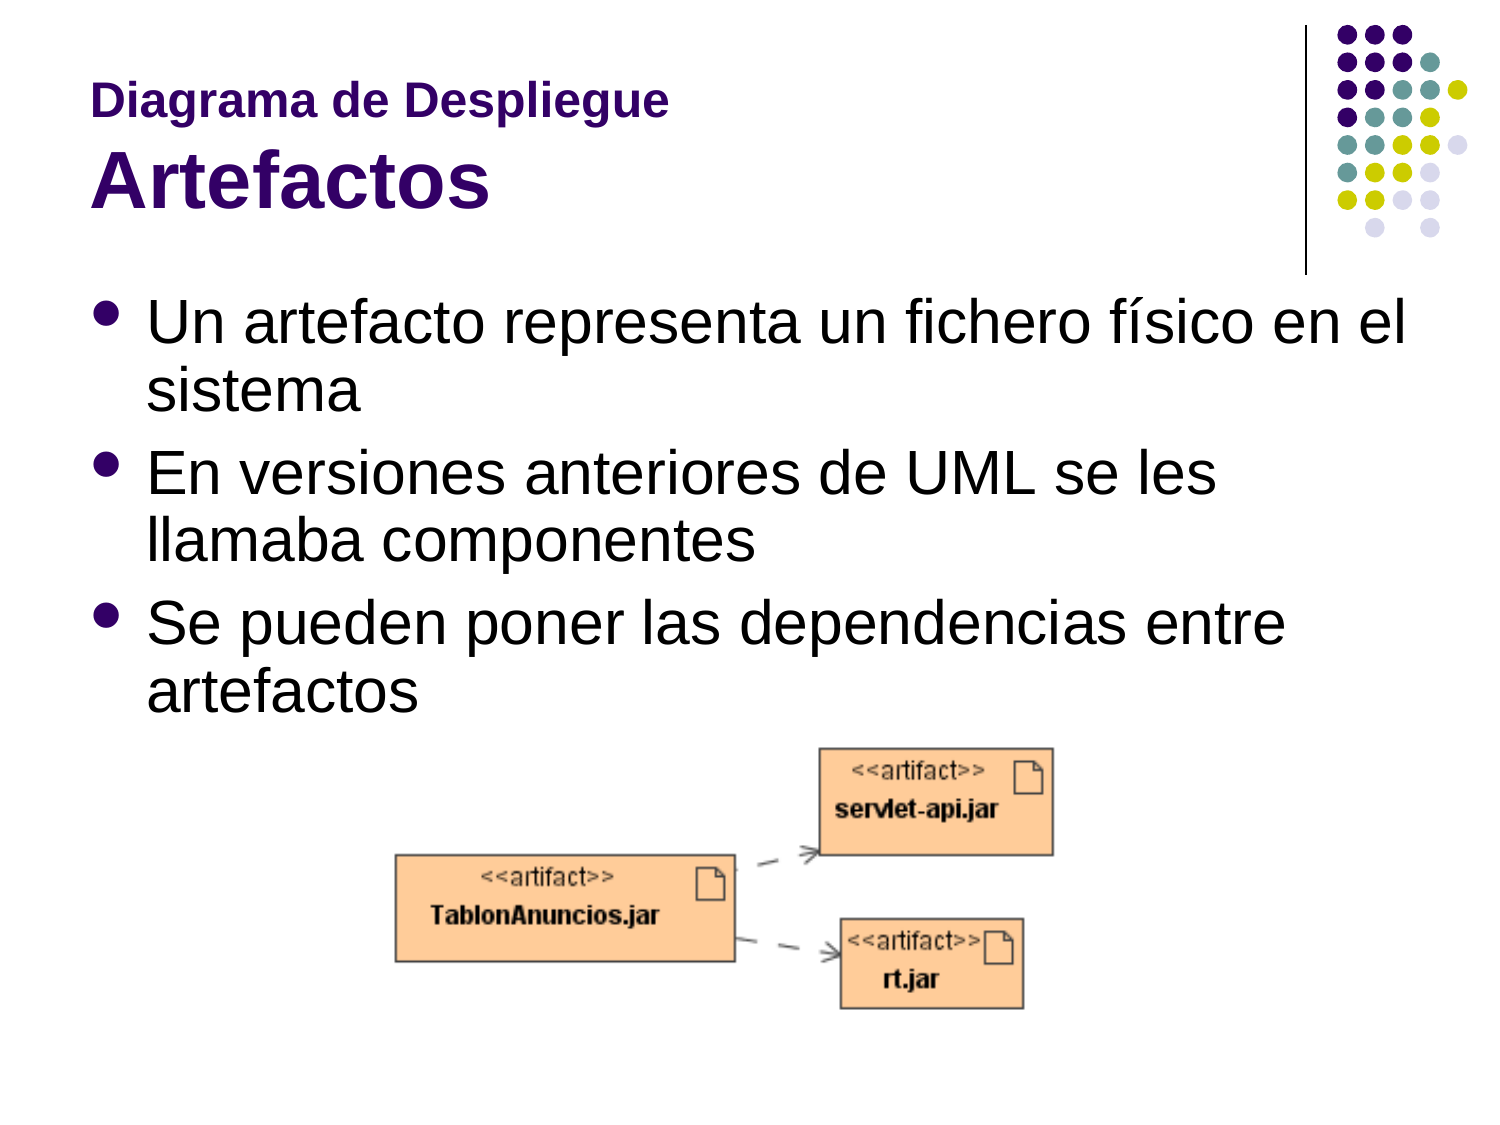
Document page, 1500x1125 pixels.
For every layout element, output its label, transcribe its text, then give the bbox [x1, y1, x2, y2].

list Un artefacto representa un fichero físico en el sistema En versiones anteriores de UML se les llamaba componentes Se pueden poner las dependencias entre artefactos [75, 282, 1426, 752]
title Diagrama de Despliegue Artefactos [74, 20, 1313, 233]
picture [372, 727, 1082, 1044]
